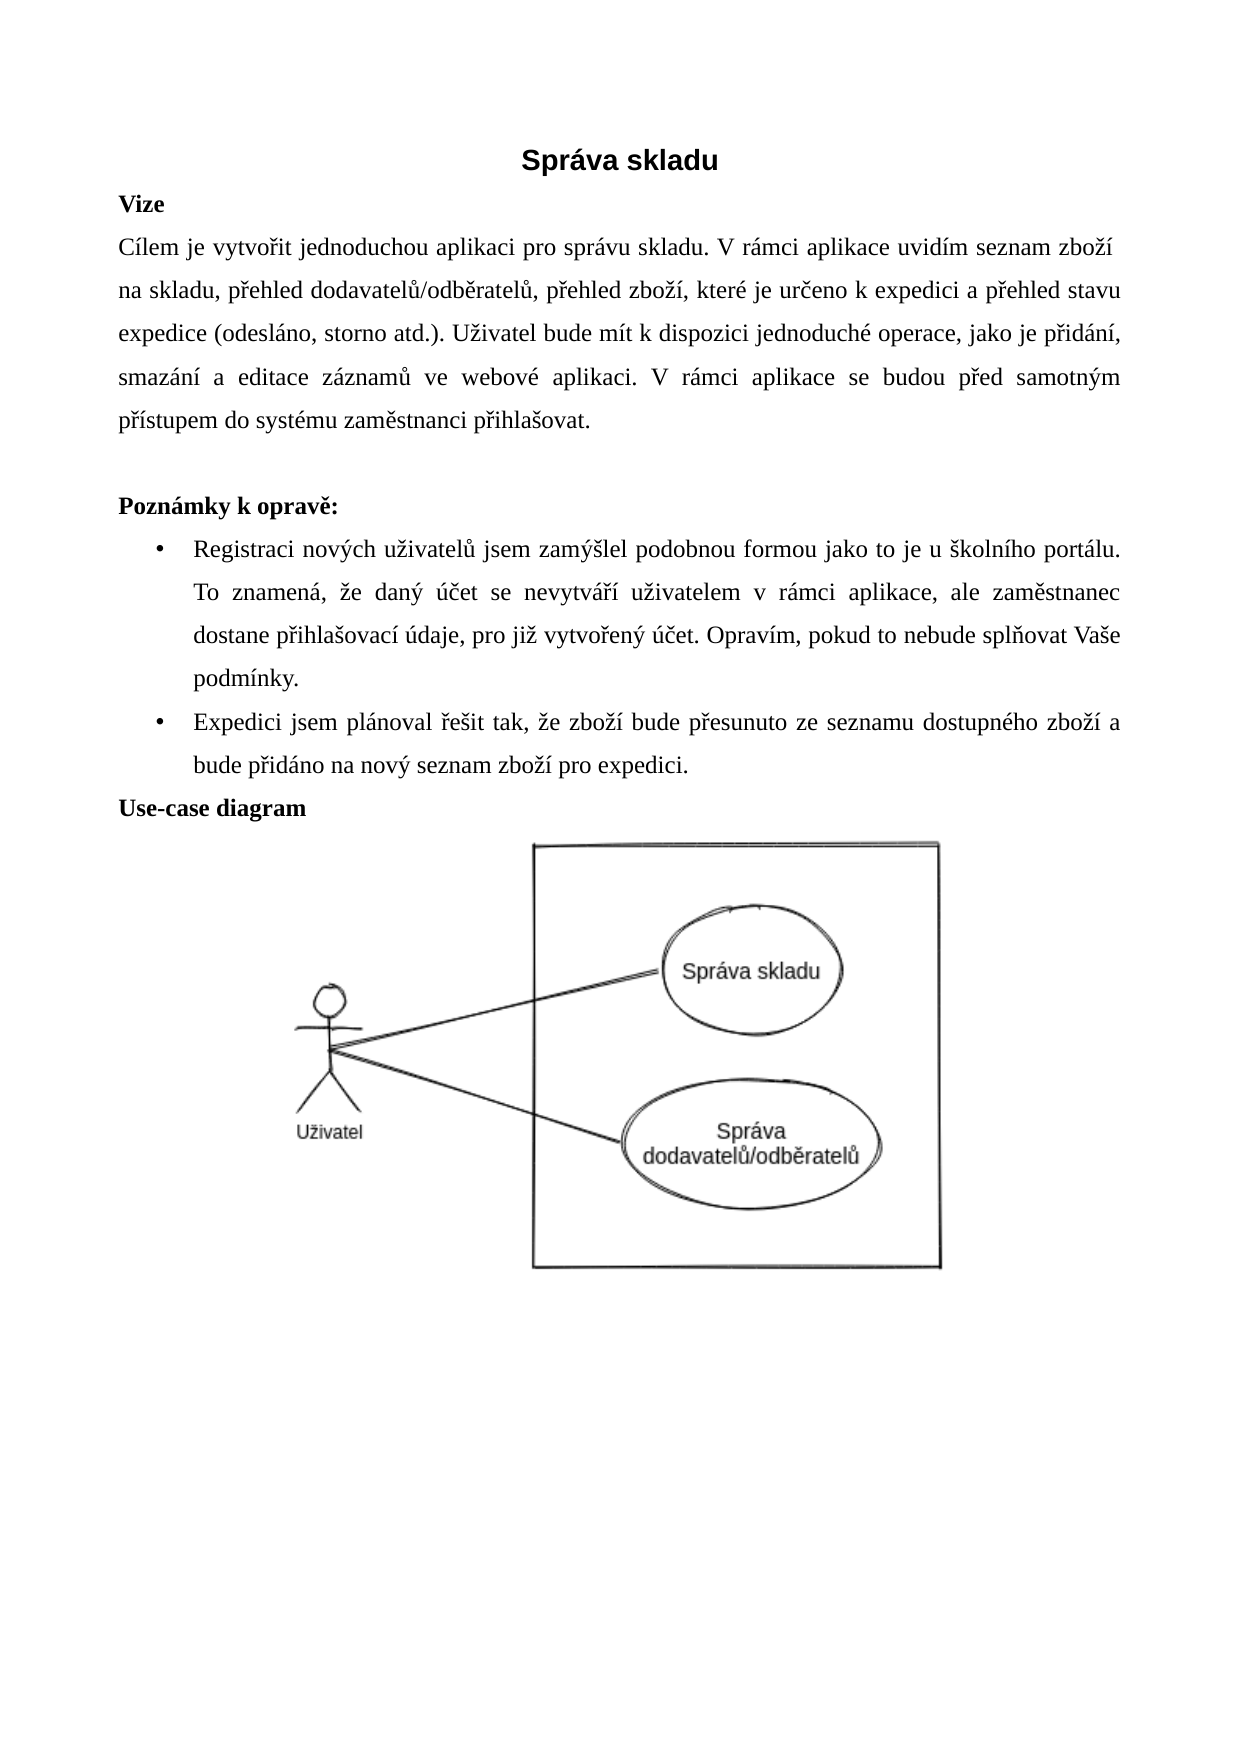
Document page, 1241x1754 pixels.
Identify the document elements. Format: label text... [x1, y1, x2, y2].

text Cílem je vytvořit jednoduchou aplikaci pro správu skladu. V rámci aplikace uvidím seznam zboží na skladu, přehled dodavatelů/odběratelů, přehled zboží, které je určeno k expedici a přehled stavu expedice (odesláno, storno atd.). Uživatel bude mít k dispozici jednoduché operace, jako je přidání, smazání a editace záznamů ve webové aplikaci. V rámci aplikace se budou před samotným přístupem do systému zaměstnanci přihlašovat. [118, 232, 1122, 433]
text Poznámky k opravě: [118, 491, 1122, 520]
text Vize [118, 189, 1122, 218]
text Use-case diagram [118, 793, 1122, 822]
subtitle Správa skladu [118, 143, 1122, 177]
list Registraci nových uživatelů jsem zamýšlel podobnou formou jako to je u školního portálu. To znamená, že daný účet se nevytváří uživatelem v rámci aplikace, ale zaměstnanec dostane přihlašovací údaje, pro již vytvořený účet. Opravím, pokud to nebude splňovat Vaše podmínky. [156, 534, 1122, 692]
list Expedici jsem plánoval řešit tak, že zboží bude přesunuto ze seznamu dostupného zboží a bude přidáno na nový seznam zboží pro expedici. [156, 707, 1122, 778]
